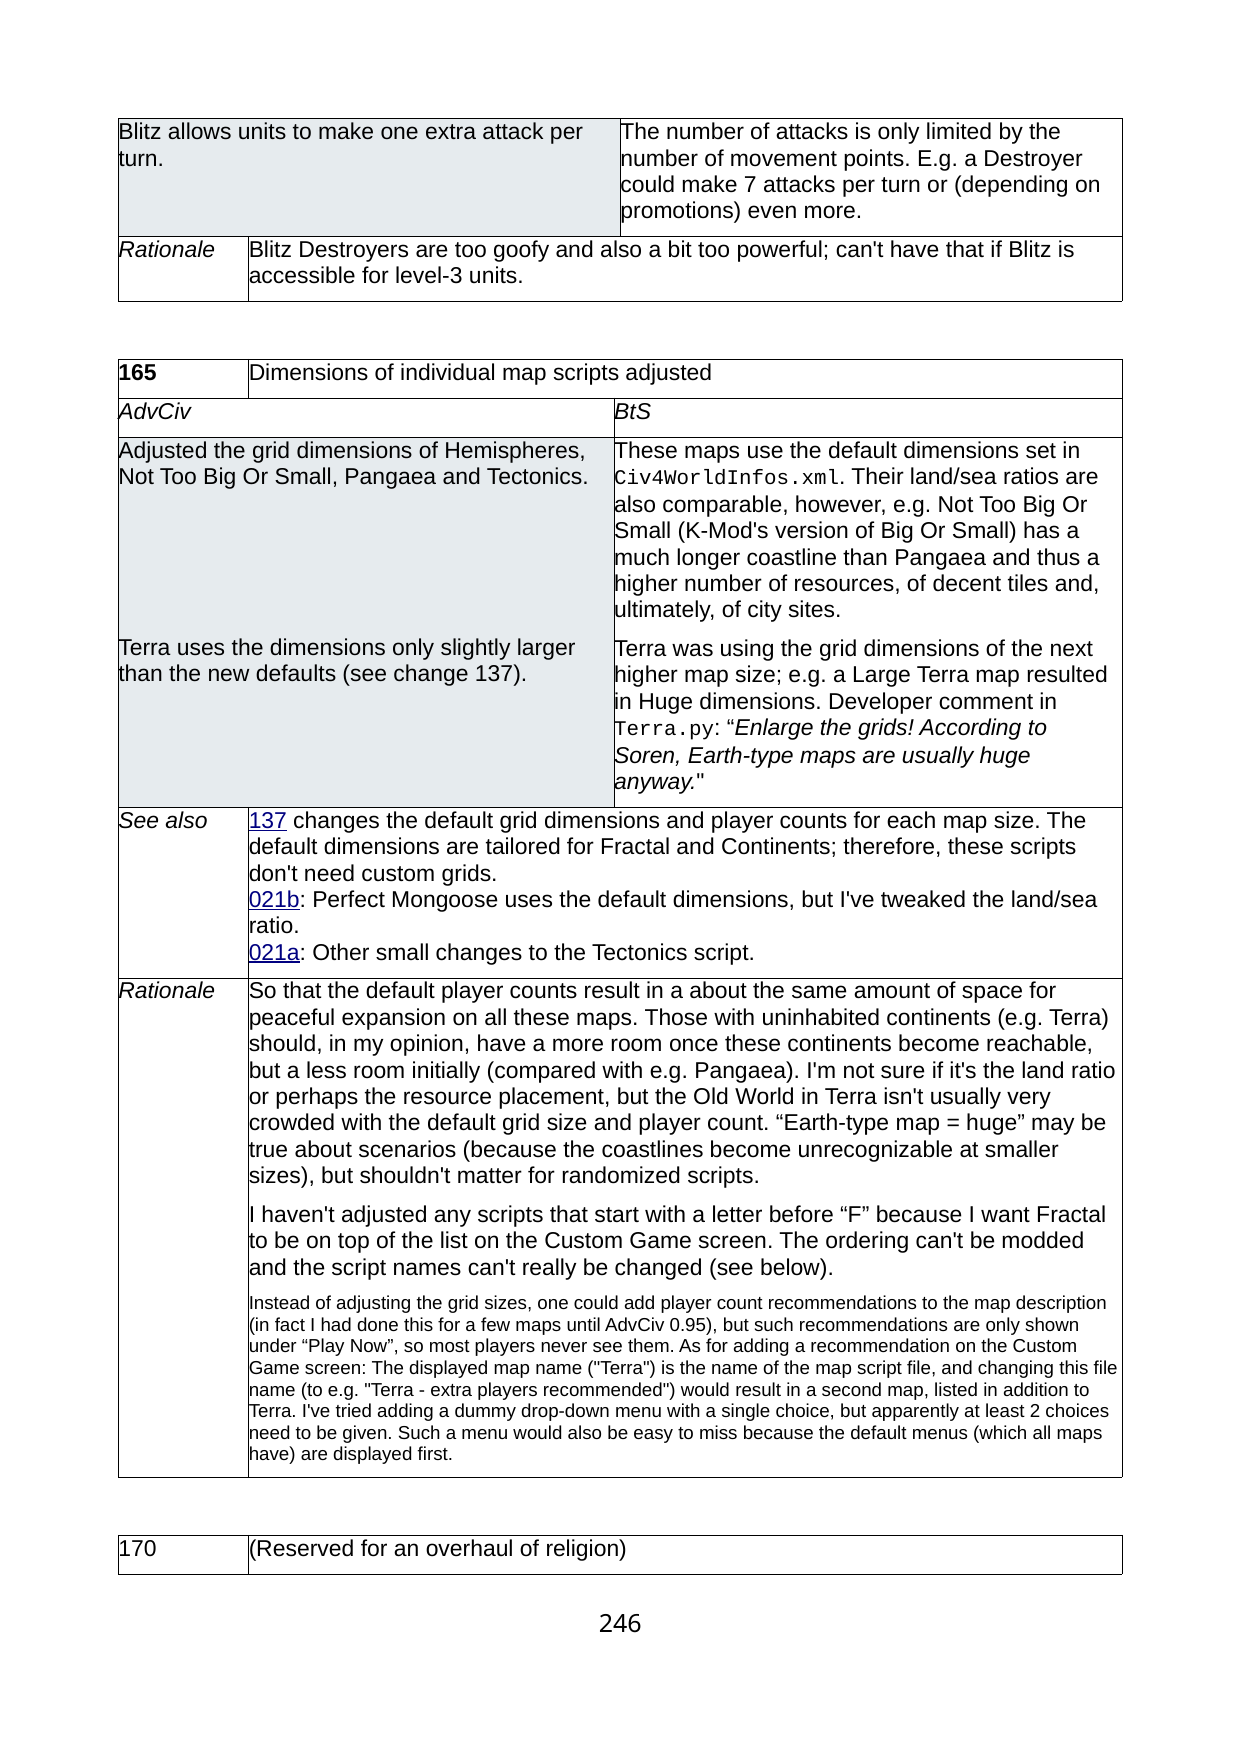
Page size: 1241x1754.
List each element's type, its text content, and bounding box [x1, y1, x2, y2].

table_cell Rationale [119, 237, 248, 301]
table_cell So that the default player counts result in a about the same amount of space for peaceful expansion on all these maps. Those with uninhabited continents (e.g. Terra) should, in my opinion, have a more room once these continents become reachable, but a less room initially (compared with e.g. Pangaea). I'm not sure if it's the land ratio or perhaps the resource placement, but the Old World in Terra isn't usually very crowded with the default grid size and player count. “Earth-type map = huge” may be true about scenarios (because the coastlines become unrecognizable at smaller sizes), but shouldn't matter for randomized scripts. I haven't adjusted any scripts that start with a letter before “F” because I want Fractal to be on top of the list on the Custom Game screen. The ordering can't be modded and the script names can't really be changed (see below). Instead of adjusting the grid sizes, one could add player count recommendations to the map description (in fact I had done this for a few maps until AdvCiv 0.95), but such recommendations are only shown under “Play Now”, so most players never see them. As for adding a recommendation on the Custom Game screen: The displayed map name ("Terra") is the name of the map script file, and changing this file name (to e.g. "Terra - extra players recommended") would result in a second map, listed in addition to Terra. I've tried adding a dummy drop-down menu with a single choice, but apparently at least 2 choices need to be given. Such a menu would also be easy to miss because the default menus (which all maps have) are displayed first. [249, 979, 1122, 1477]
table_header 165 [119, 360, 248, 398]
table_cell See also [119, 808, 248, 977]
table_header 170 [119, 1536, 248, 1573]
table_cell Rationale [119, 979, 248, 1477]
table_header (Reserved for an overhaul of religion) [249, 1536, 1122, 1573]
table_cell Blitz Destroyers are too goofy and also a bit too powerful; can't have that if Blitz is accessible for level-3 units. [249, 237, 1122, 301]
table_cell BtS [615, 399, 1122, 437]
table_cell Adjusted the grid dimensions of Hemispheres, Not Too Big Or Small, Pangaea and Tectonics. Terra uses the dimensions only slightly larger than the new defaults (see change 137). [119, 438, 614, 807]
table_cell AdvCiv [119, 399, 614, 437]
table_header Dimensions of individual map scripts adjusted [249, 360, 1122, 398]
table_cell The number of attacks is only limited by the number of movement points. E.g. a Destroyer could make 7 attacks per turn or (depending on promotions) even more. [621, 119, 1122, 236]
table_cell These maps use the default dimensions set in Civ4WorldInfos.xml. Their land/sea ratios are also comparable, however, e.g. Not Too Big Or Small (K-Mod's version of Big Or Small) has a much longer coastline than Pangaea and thus a higher number of resources, of decent tiles and, ultimately, of city sites. Terra was using the grid dimensions of the next higher map size; e.g. a Large Terra map resulted in Huge dimensions. Developer comment in Terra.py: “Enlarge the grids! According to Soren, Earth-type maps are usually huge anyway." [615, 438, 1122, 807]
table_cell Blitz allows units to make one extra attack per turn. [119, 119, 620, 236]
table_cell 137 changes the default grid dimensions and player counts for each map size. The default dimensions are tailored for Fractal and Continents; therefore, these scripts don't need custom grids. 021b: Perfect Mongoose uses the default dimensions, but I've tweaked the land/sea ratio. 021a: Other small changes to the Tectonics script. [249, 808, 1122, 977]
